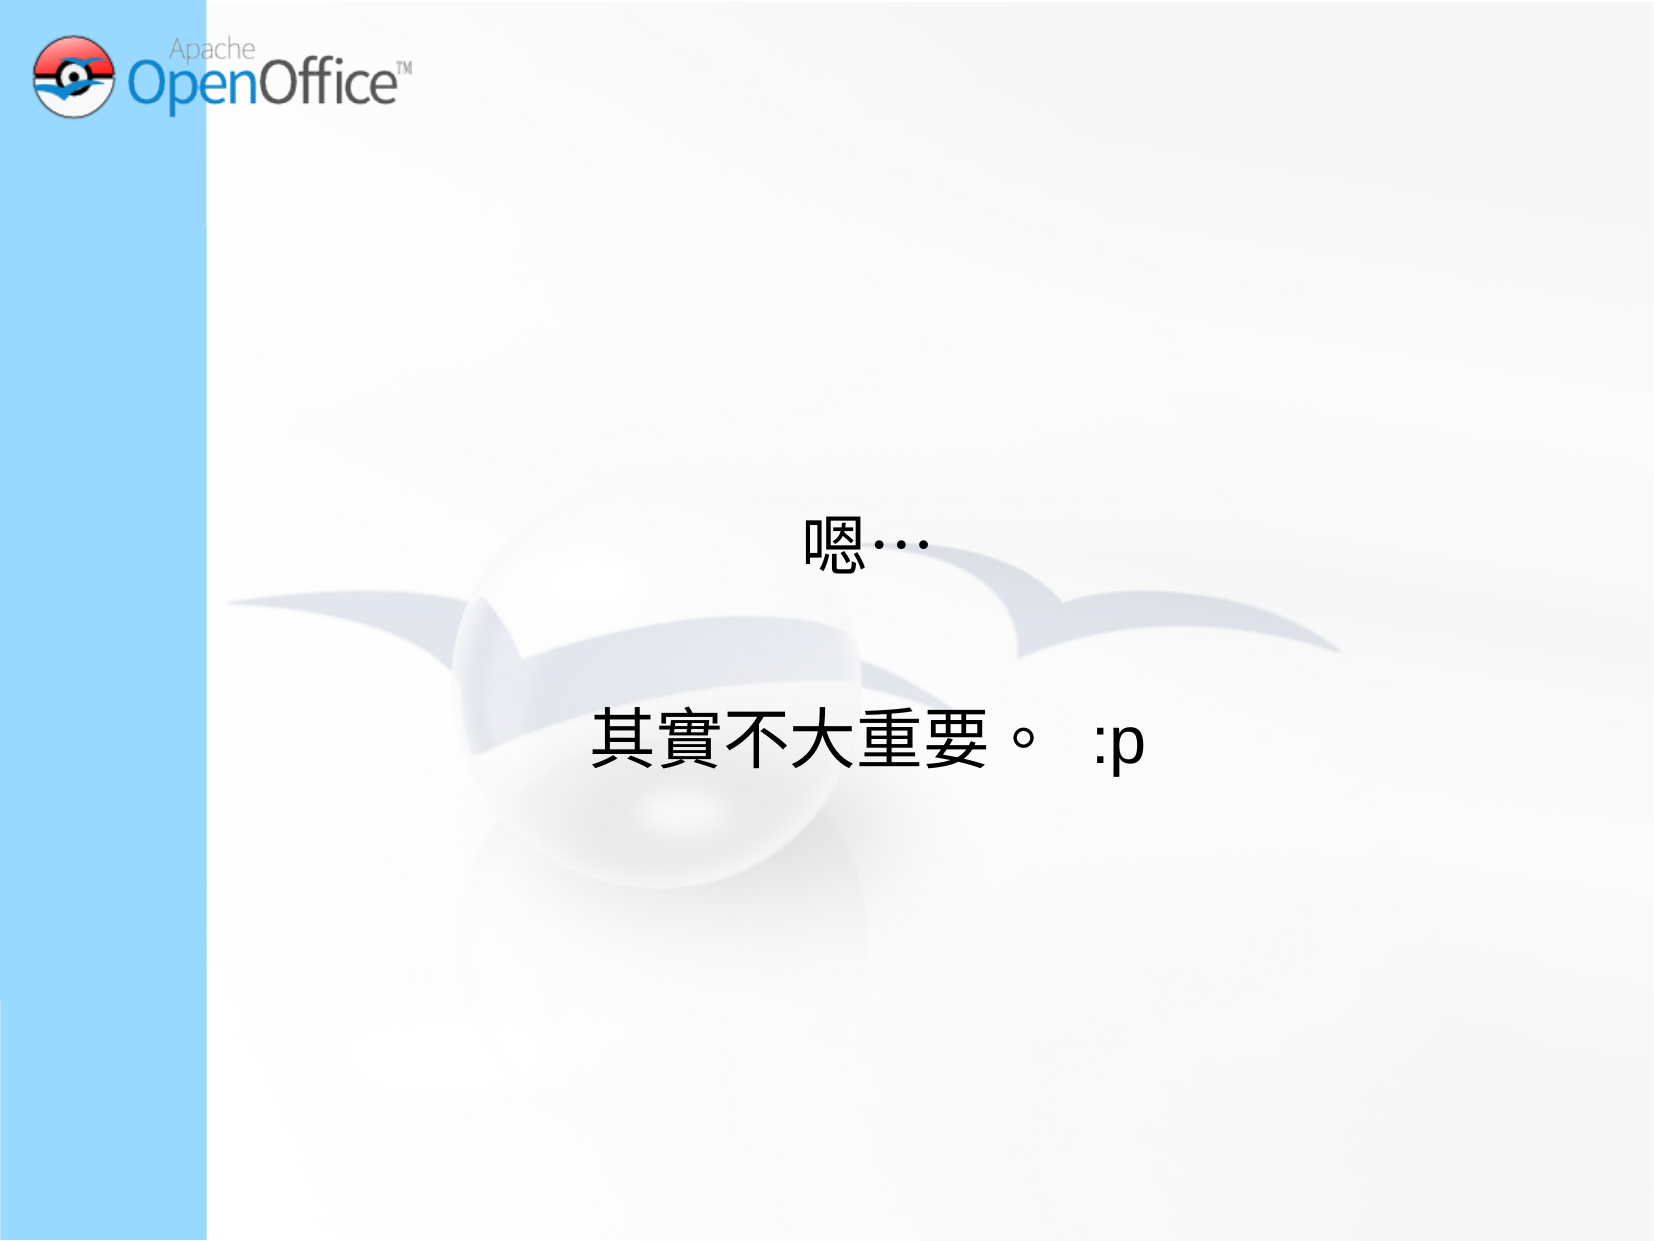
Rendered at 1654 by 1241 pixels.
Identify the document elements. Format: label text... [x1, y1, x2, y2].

picture [31, 2, 1654, 1241]
subtitle 嗯… 其實不大重要。 :p [165, 108, 1571, 1168]
